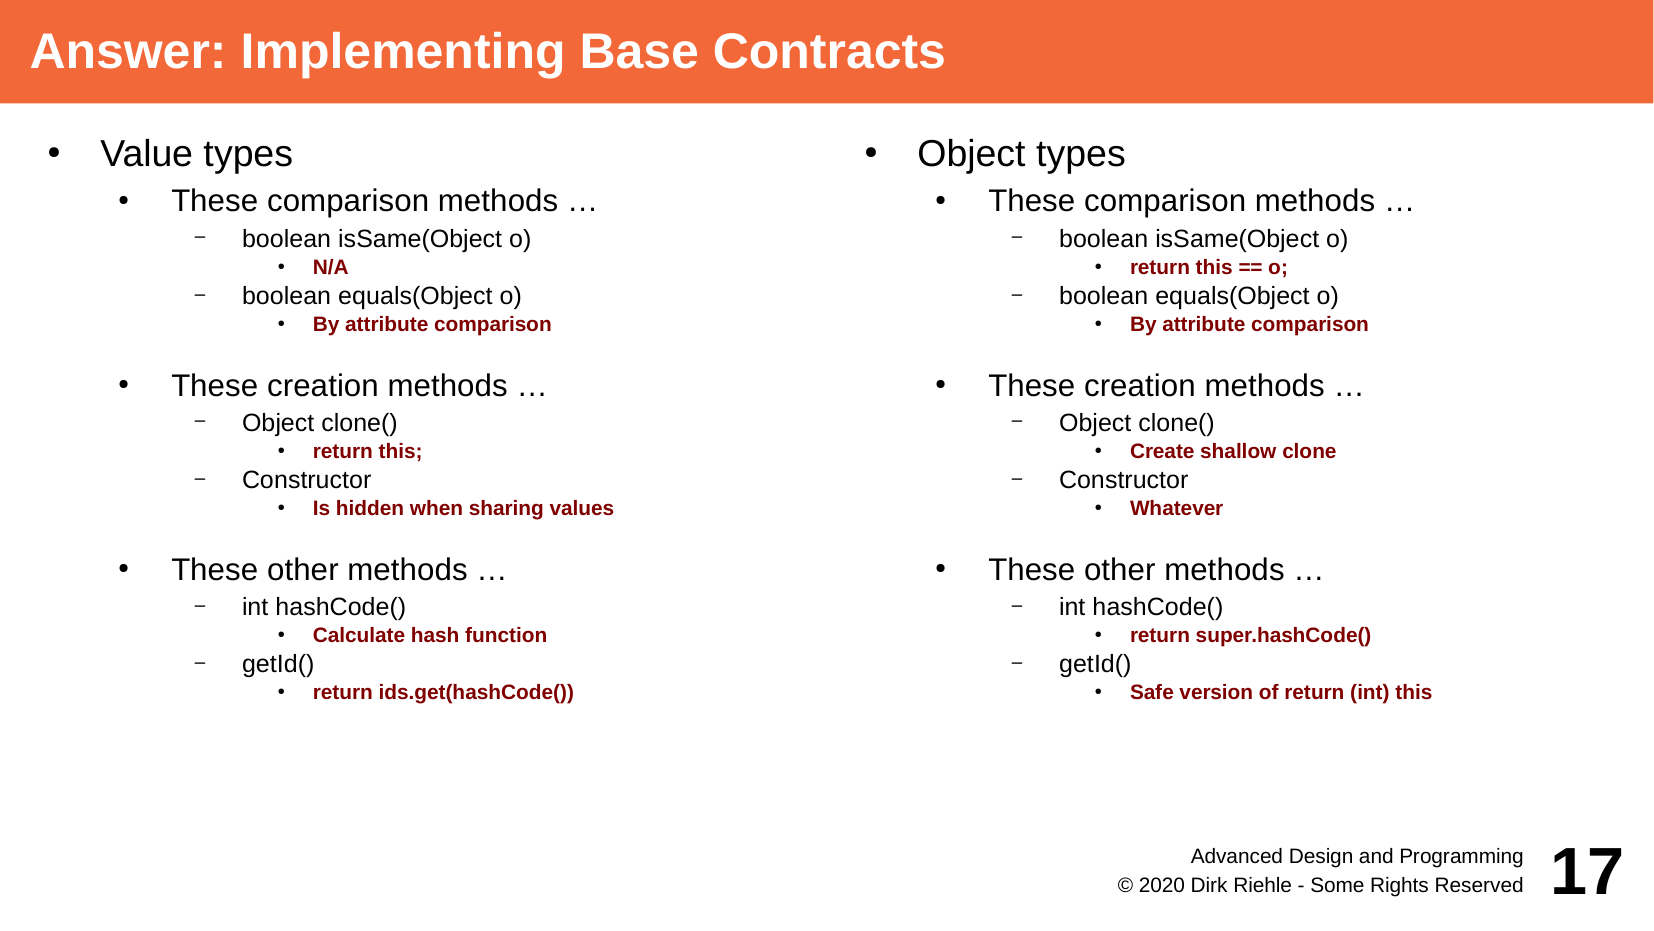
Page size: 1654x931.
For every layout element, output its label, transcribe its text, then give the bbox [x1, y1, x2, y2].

list Object types These comparison methods … boolean isSame(Object o) return this == o; boolean equals(Object o) By attribute comparison These creation methods … Object clone() Create shallow clone Constructor Whatever These other methods … int hashCode() return super.hashCode() getId() Safe version of return (int) this [846, 132, 1625, 813]
title Answer: Implementing Base Contracts [0, 0, 1654, 104]
list Value types These comparison methods … boolean isSame(Object o) N/A boolean equals(Object o) By attribute comparison These creation methods … Object clone() return this; Constructor Is hidden when sharing values These other methods … int hashCode() Calculate hash function getId() return ids.get(hashCode()) [29, 132, 846, 813]
